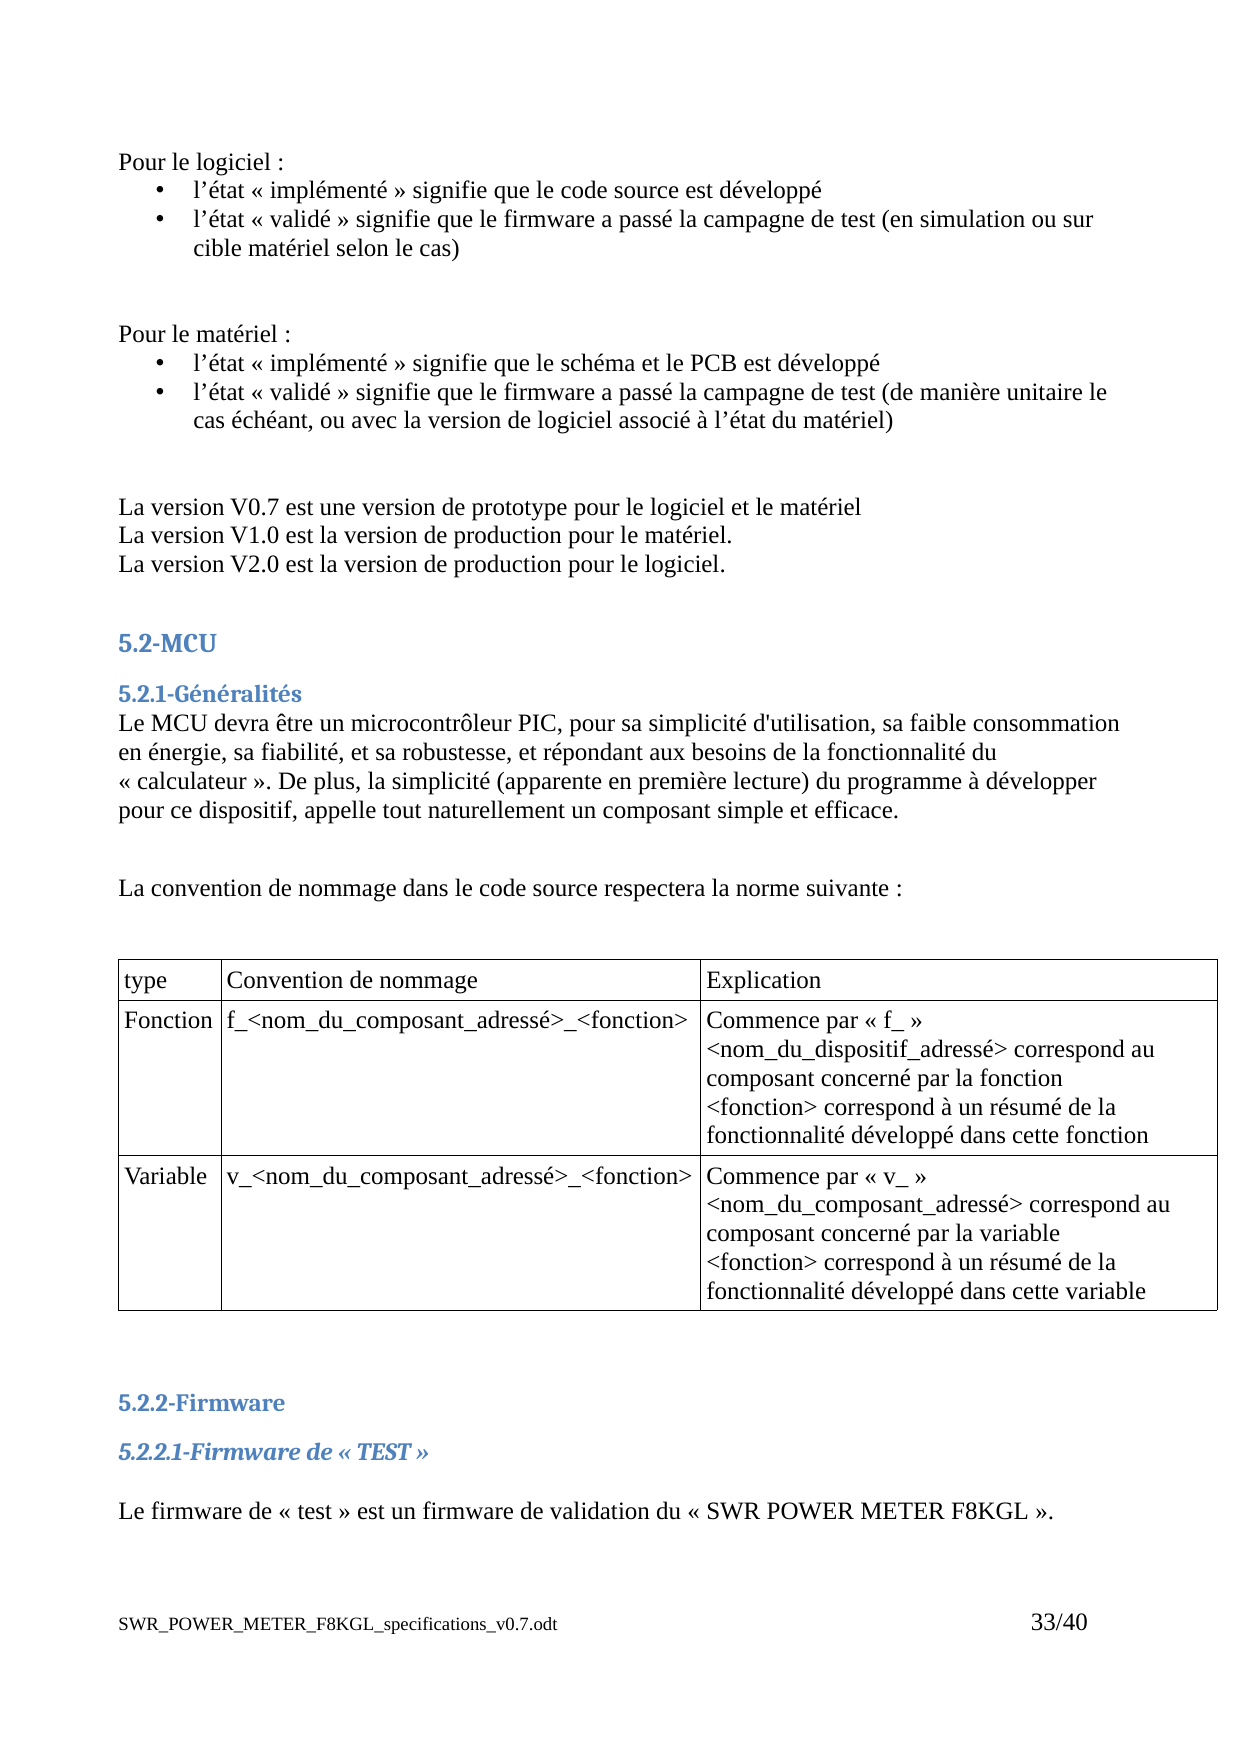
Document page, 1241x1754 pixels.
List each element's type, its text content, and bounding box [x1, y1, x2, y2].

table_cell Variable [119, 1156, 221, 1310]
text La convention de nommage dans le code source respectera la norme suivante : [118, 873, 1122, 902]
list l’état « validé » signifie que le firmware a passé la campagne de test (de manière unitaire le cas échéant, ou avec la version de logiciel associé à l’état du matériel) [156, 377, 1122, 434]
subtitle 5.2.2.1-Firmware de « TEST » [118, 1438, 1122, 1467]
text Le MCU devra être un microcontrôleur PIC, pour sa simplicité d'utilisation, sa faible consommation en énergie, sa fiabilité, et sa robustesse, et répondant aux besoins de la fonctionnalité du « calculateur ». De plus, la simplicité (apparente en première lecture) du programme à développer pour ce dispositif, appelle tout naturellement un composant simple et efficace. [118, 708, 1122, 823]
list l’état « implémenté » signifie que le code source est développé [156, 176, 1122, 204]
table_cell v_<nom_du_composant_adressé>_<fonction> [222, 1156, 700, 1310]
list l’état « implémenté » signifie que le schéma et le PCB est développé [156, 348, 1122, 377]
text Le firmware de « test » est un firmware de validation du « SWR POWER METER F8KGL ». [118, 1496, 1122, 1524]
table_cell Commence par « v_ » <nom_du_composant_adressé> correspond au composant concerné par la variable <fonction> correspond à un résumé de la fonctionnalité développé dans cette variable [701, 1156, 1217, 1310]
text La version V1.0 est la version de production pour le matériel. [118, 521, 1122, 549]
table_cell f_<nom_du_composant_adressé>_<fonction> [222, 1001, 700, 1155]
subtitle 5.2-MCU [118, 628, 1122, 659]
text Pour le logiciel : [118, 147, 1122, 176]
text La version V2.0 est la version de production pour le logiciel. [118, 549, 1122, 578]
text Pour le matériel : [118, 319, 1122, 348]
table_cell Fonction [119, 1001, 221, 1155]
table_header Explication [701, 960, 1217, 999]
subtitle 5.2.1-Généralités [118, 680, 1122, 708]
table_cell Commence par « f_ » <nom_du_dispositif_adressé> correspond au composant concerné par la fonction <fonction> correspond à un résumé de la fonctionnalité développé dans cette fonction [701, 1001, 1217, 1155]
table_header type [119, 960, 221, 999]
table_header Convention de nommage [222, 960, 700, 999]
list l’état « validé » signifie que le firmware a passé la campagne de test (en simulation ou sur cible matériel selon le cas) [156, 204, 1122, 262]
subtitle 5.2.2-Firmware [118, 1389, 1122, 1417]
text La version V0.7 est une version de prototype pour le logiciel et le matériel [118, 492, 1122, 521]
